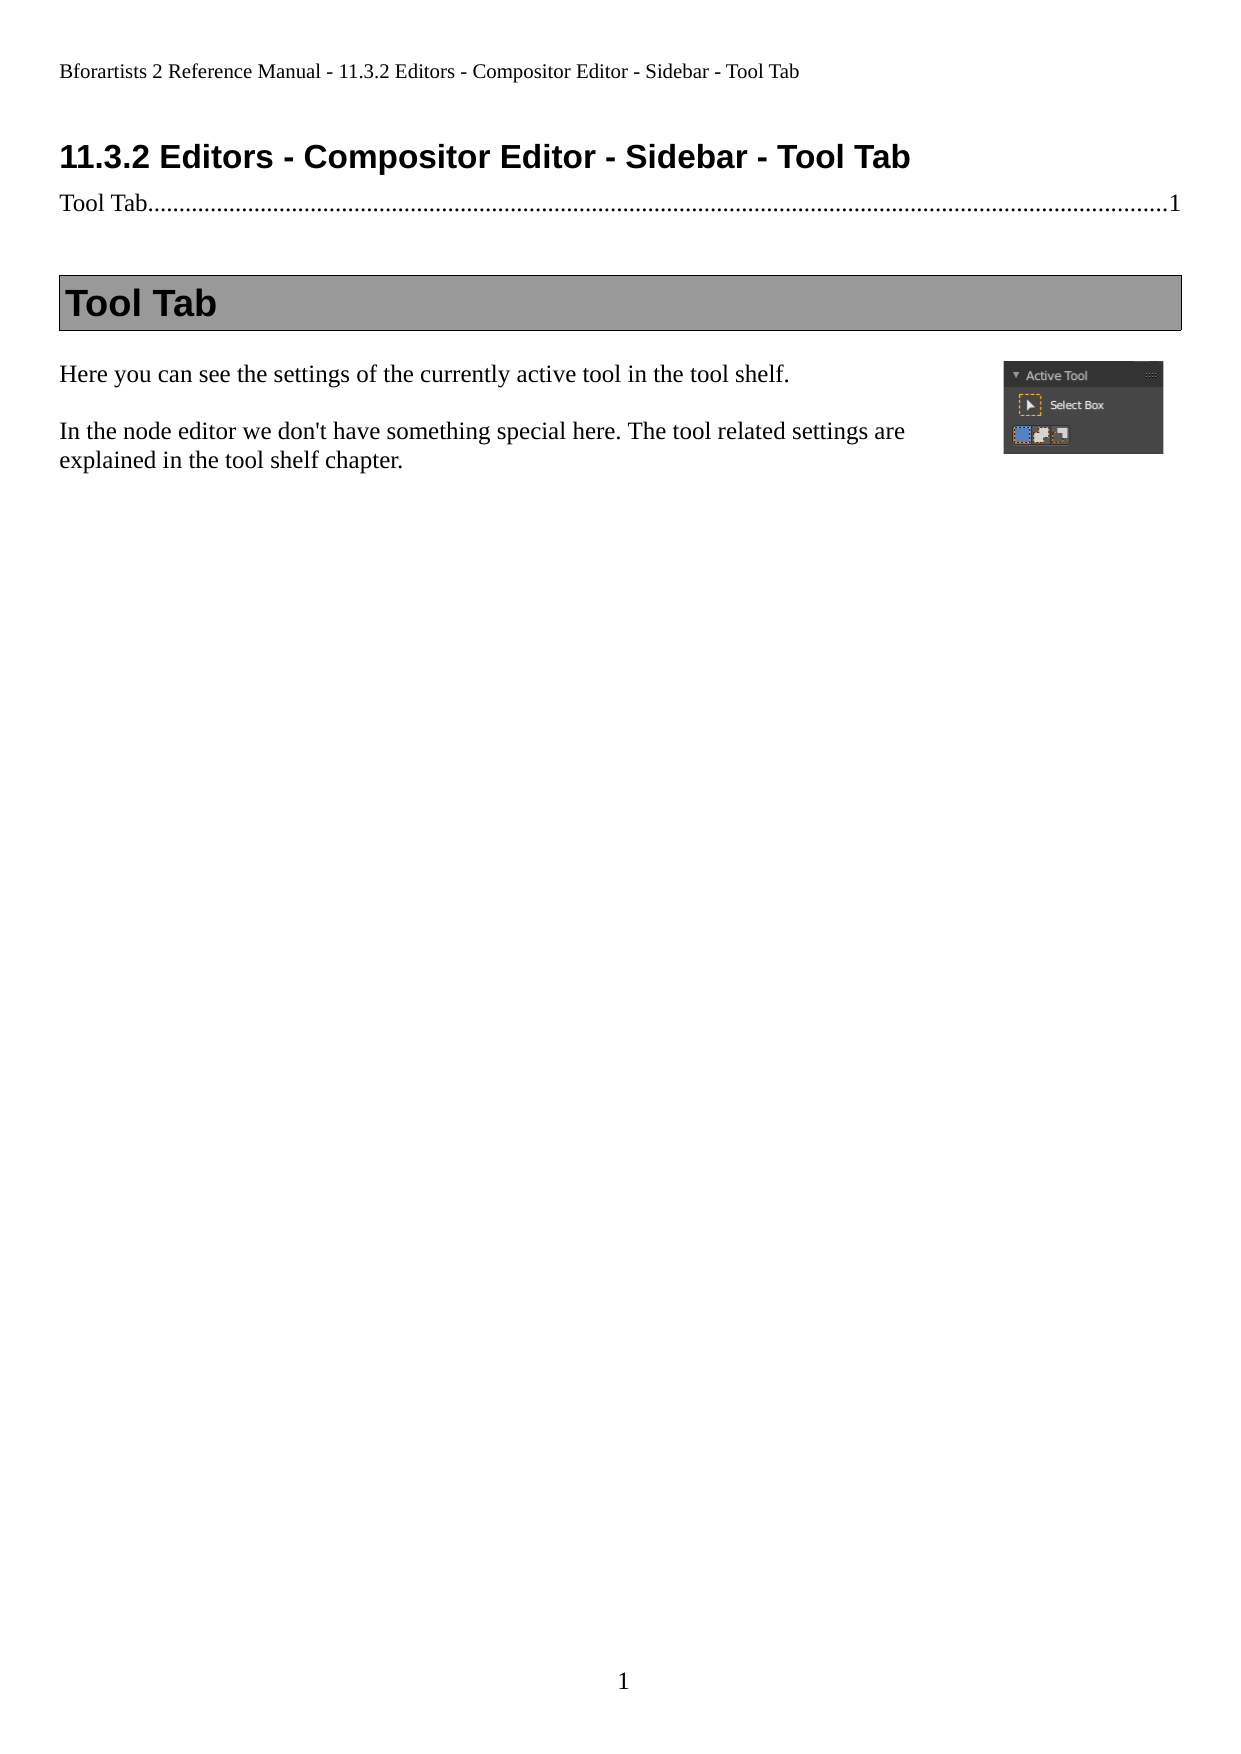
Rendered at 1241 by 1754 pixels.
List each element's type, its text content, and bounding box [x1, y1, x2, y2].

table_header Tool Tab [60, 276, 1181, 330]
text In the node editor we don't have something special here. The tool related settings are explained in the tool shelf chapter. [59, 416, 1181, 474]
picture [1003, 361, 1164, 454]
text Here you can see the settings of the currently active tool in the tool shelf. [59, 359, 1181, 388]
text Tool Tab 1 [59, 188, 1181, 217]
subtitle 11.3.2 Editors - Compositor Editor - Sidebar - Tool Tab [59, 138, 1181, 176]
